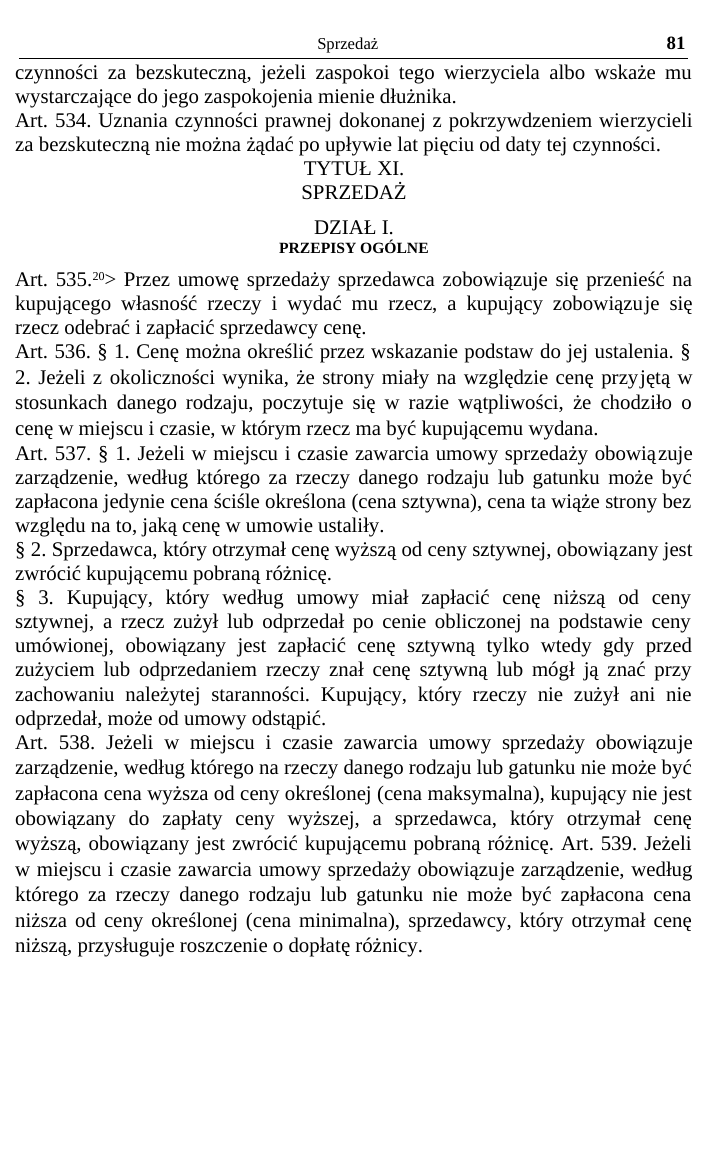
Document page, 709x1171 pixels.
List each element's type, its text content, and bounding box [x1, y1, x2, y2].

text czynności za bezskuteczną, jeżeli zaspokoi tego wierzyciela albo wskaże mu wystarczające do jego zaspokojenia mienie dłużnika. [15, 60, 692, 108]
text SPRZEDAŻ [15, 180, 692, 204]
text Art. 535.20> Przez umowę sprzedaży sprzedawca zobowiązuje się przenieść na kupującego własność rzeczy i wydać mu rzecz, a kupujący zobowiązu­je się rzecz odebrać i zapłacić sprzedawcy cenę. [15, 267, 692, 339]
text § 3. Kupujący, który według umowy miał zapłacić cenę niższą od ceny sztywnej, a rzecz zużył lub odprzedał po cenie obliczonej na podstawie ceny umówionej, obowiązany jest zapłacić cenę sztywną tylko wtedy gdy przed zużyciem lub odprzedaniem rzeczy znał cenę sztywną lub mógł ją znać przy zachowaniu należytej staranności. Kupujący, który rzeczy nie zużył ani nie odprzedał, może od umowy odstąpić. [15, 585, 692, 729]
text 81 [666, 32, 689, 53]
text Art. 536. § 1. Cenę można określić przez wskazanie podstaw do jej ustalenia. § 2. Jeżeli z okoliczności wynika, że strony miały na względzie cenę przy­jętą w stosunkach danego rodzaju, poczytuje się w razie wątpliwości, że chodziło o cenę w miejscu i czasie, w którym rzecz ma być kupującemu wydana. [15, 339, 692, 439]
text TYTUŁ XI. [15, 156, 692, 180]
text DZIAŁ I. [15, 214, 692, 239]
text Art. 534. Uznania czynności prawnej dokonanej z pokrzywdzeniem wie­rzycieli za bezskuteczną nie można żądać po upływie lat pięciu od daty tej czynności. [15, 108, 692, 156]
text Art. 538. Jeżeli w miejscu i czasie zawarcia umowy sprzedaży obowiązu­je zarządzenie, według którego na rzeczy danego rodzaju lub gatunku nie może być zapłacona cena wyższa od ceny określonej (cena maksymalna), kupujący nie jest obowiązany do zapłaty ceny wyższej, a sprzedawca, który otrzymał cenę wyższą, obowiązany jest zwrócić kupującemu pobraną różnicę. Art. 539. Jeżeli w miejscu i czasie zawarcia umowy sprzedaży obowiązu­je zarządzenie, według którego za rzeczy danego rodzaju lub gatunku nie może być zapłacona cena niższa od ceny określonej (cena minimalna), sprzedawcy, który otrzymał cenę niższą, przysługuje roszczenie o dopła­tę różnicy. [15, 729, 692, 957]
text Art. 537. § 1. Jeżeli w miejscu i czasie zawarcia umowy sprzedaży obowią­zuje zarządzenie, według którego za rzeczy danego rodzaju lub gatunku może być zapłacona jedynie cena ściśle określona (cena sztywna), cena ta wiąże strony bez względu na to, jaką cenę w umowie ustaliły. [15, 441, 692, 537]
text Sprzedaż [317, 34, 392, 53]
text § 2. Sprzedawca, który otrzymał cenę wyższą od ceny sztywnej, obowią­zany jest zwrócić kupującemu pobraną różnicę. [15, 537, 692, 585]
text PRZEPISY OGÓLNE [15, 239, 692, 257]
